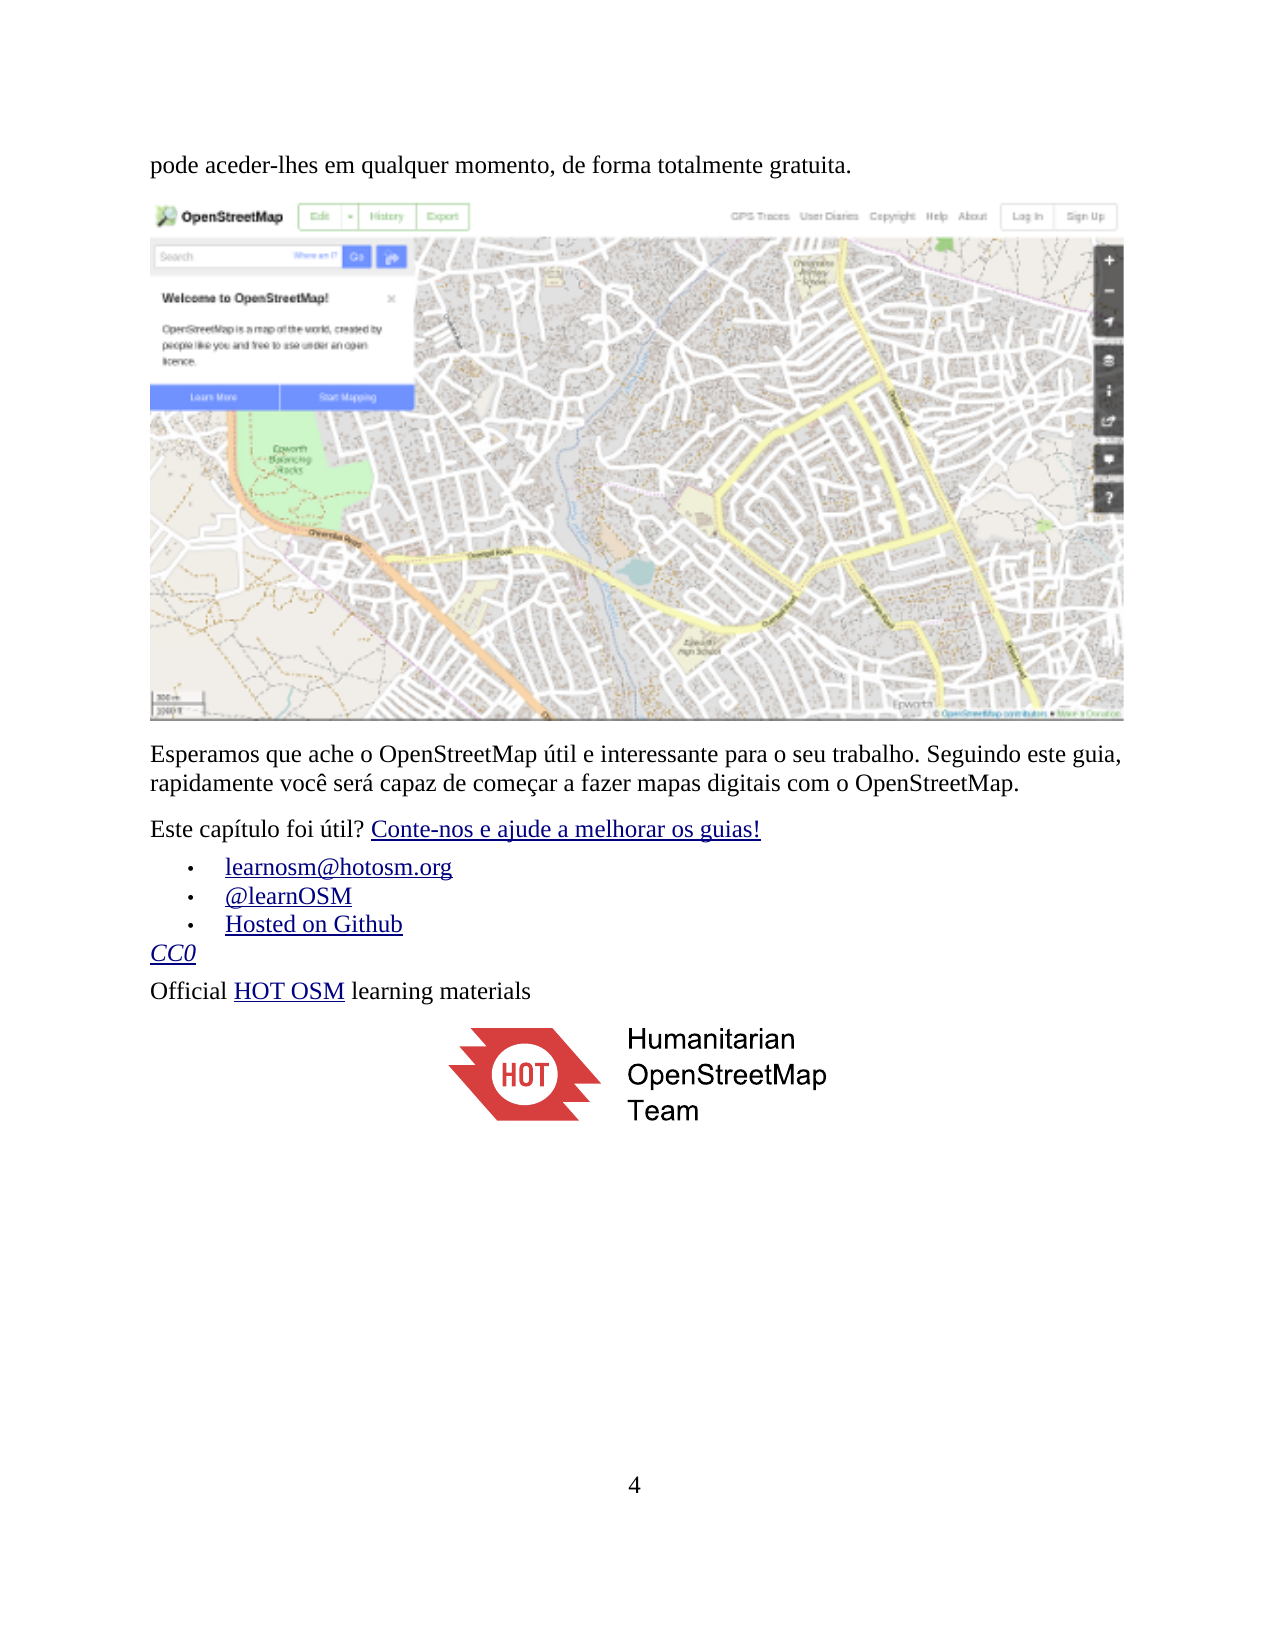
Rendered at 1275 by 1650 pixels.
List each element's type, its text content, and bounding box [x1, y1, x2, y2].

text Official HOT OSM learning materials [150, 976, 1125, 1005]
picture [150, 196, 1124, 721]
list Hosted on Github [187, 909, 1125, 938]
list @learnOSM [187, 881, 1125, 909]
text CC0 [150, 938, 1125, 967]
list learnosm@hotosm.org [187, 852, 1125, 881]
text Esperamos que ache o OpenStreetMap útil e interessante para o seu trabalho. Seguindo este guia, rapidamente você será capaz de começar a fazer mapas digitais com o OpenStreetMap. [150, 739, 1125, 796]
text Este capítulo foi útil? Conte-nos e ajude a melhorar os guias! [150, 814, 1125, 843]
text pode aceder-lhes em qualquer momento, de forma totalmente gratuita. [150, 150, 1125, 179]
